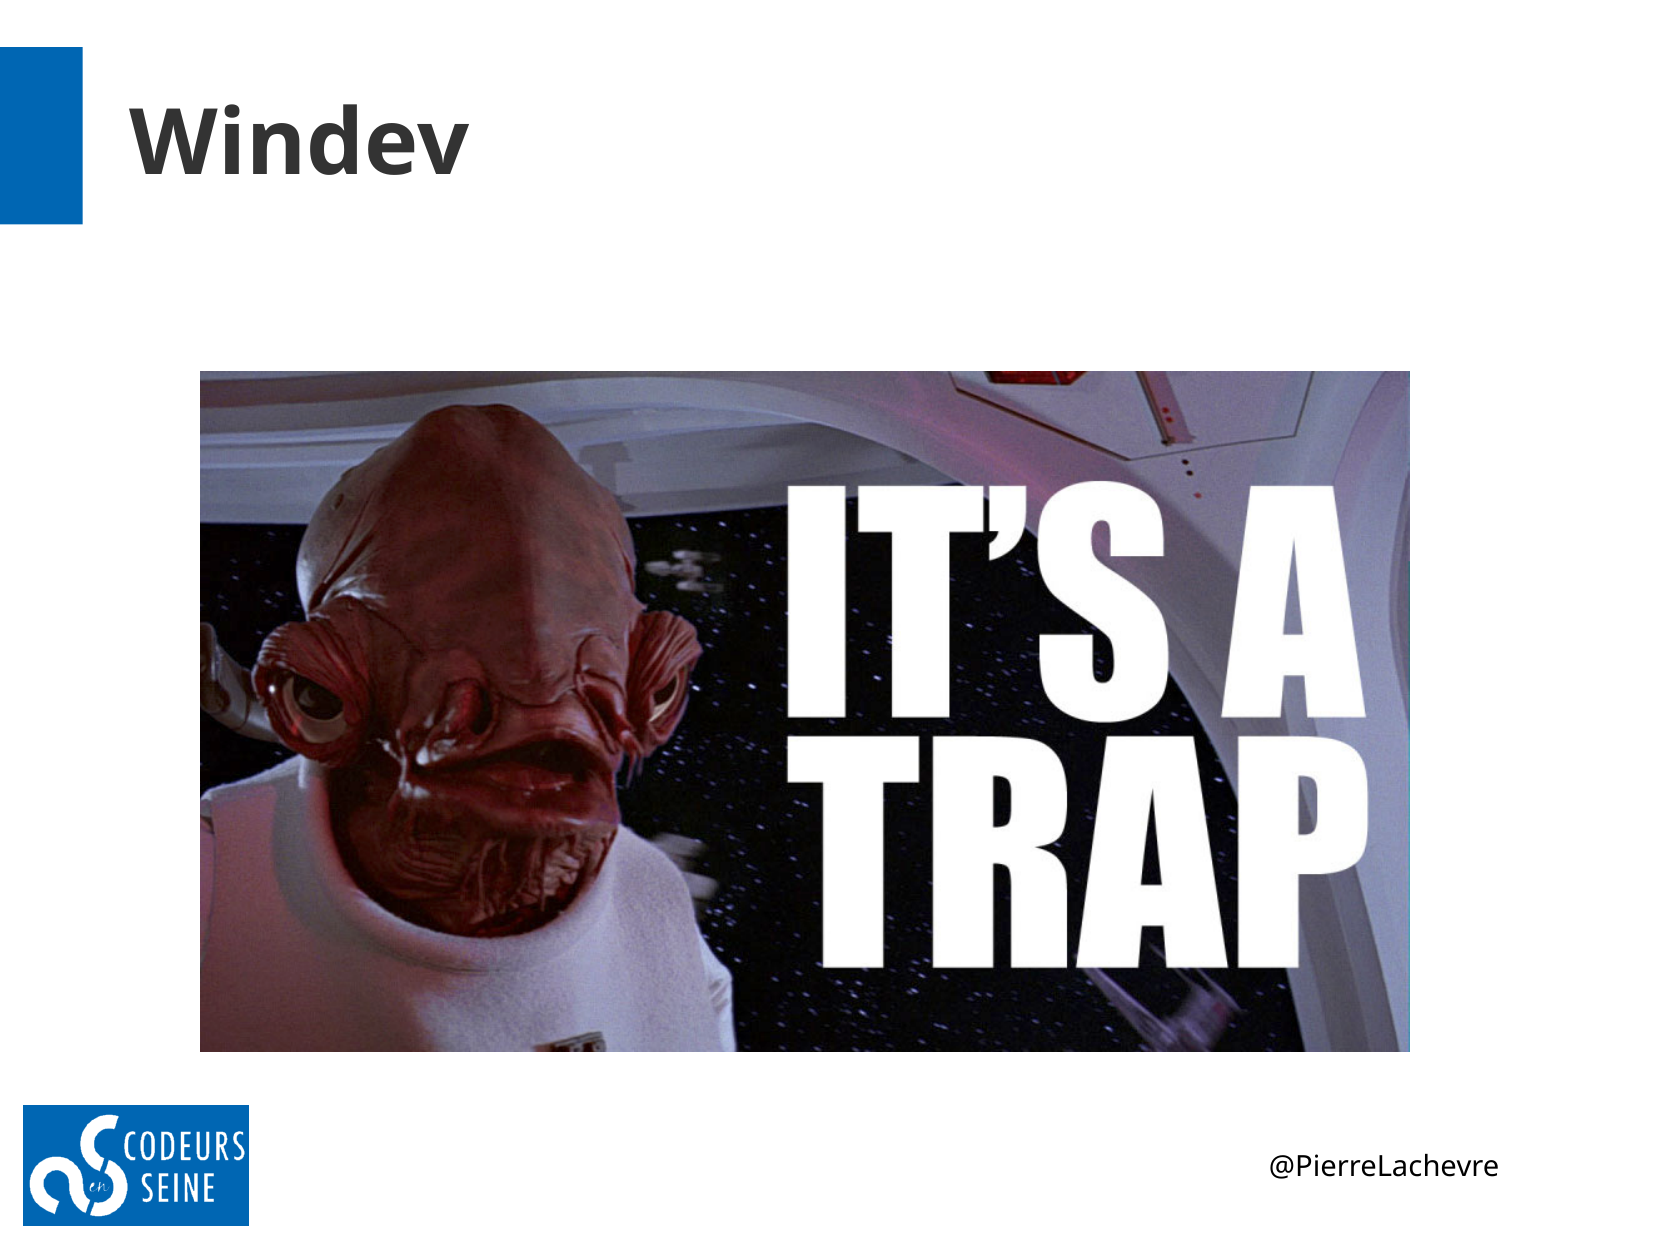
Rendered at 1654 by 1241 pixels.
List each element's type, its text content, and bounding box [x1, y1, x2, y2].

picture [23, 1105, 249, 1226]
title Windev [129, 35, 1583, 243]
picture [200, 371, 1410, 1052]
